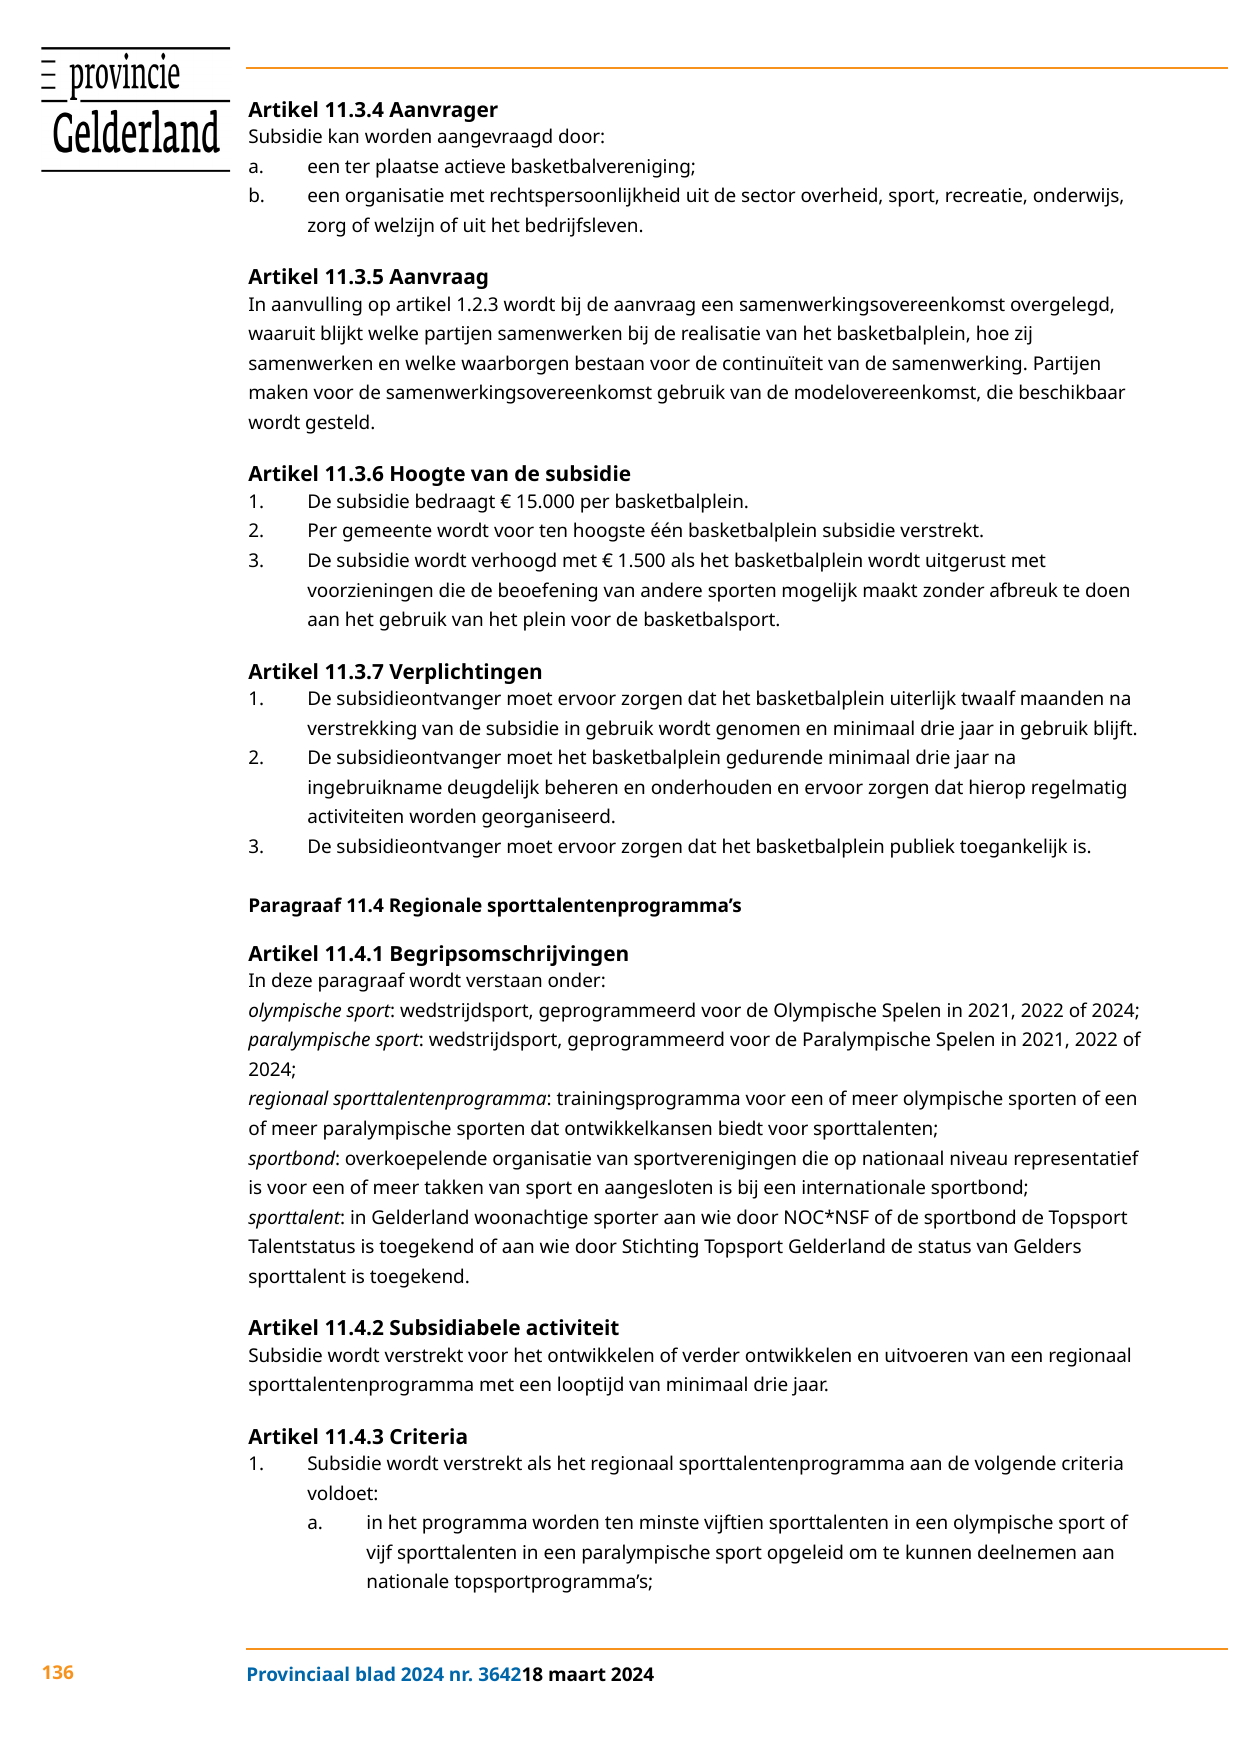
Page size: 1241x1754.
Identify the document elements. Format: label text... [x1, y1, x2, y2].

text Artikel 11.4.3 Criteria [248, 1422, 1152, 1450]
text regionaal sporttalentenprogramma: trainingsprogramma voor een of meer olympische sporten of een of meer paralympische sporten dat ontwikkelkansen biedt voor sporttalenten; [248, 1086, 1152, 1141]
list De subsidieontvanger moet het basketbalplein gedurende minimaal drie jaar na ingebruikname deugdelijk beheren en onderhouden en ervoor zorgen dat hierop regelmatig activiteiten worden georganiseerd. [248, 744, 1152, 829]
text Artikel 11.4.2 Subsidiabele activiteit [248, 1313, 1152, 1342]
list De subsidieontvanger moet ervoor zorgen dat het basketbalplein publiek toegankelijk is. [248, 833, 1152, 859]
text olympische sport: wedstrijdsport, geprogrammeerd voor de Olympische Spelen in 2021, 2022 of 2024; [248, 997, 1152, 1023]
text sportbond: overkoepelende organisatie van sportverenigingen die op nationaal niveau representatief is voor een of meer takken van sport en aangesloten is bij een internationale sportbond; [248, 1145, 1152, 1200]
text In aanvulling op artikel 1.2.3 wordt bij de aanvraag een samenwerkingsovereenkomst overgelegd, waaruit blijkt welke partijen samenwerken bij de realisatie van het basketbalplein, hoe zij samenwerken en welke waarborgen bestaan voor de continuïteit van de samenwerking. Partijen maken voor de samenwerkingsovereenkomst gebruik van de modelovereenkomst, die beschikbaar wordt gesteld. [248, 291, 1152, 435]
text Artikel 11.3.6 Hoogte van de subsidie [248, 459, 1152, 488]
list in het programma worden ten minste vijftien sporttalenten in een olympische sport of vijf sporttalenten in een paralympische sport opgeleid om te kunnen deelnemen aan nationale topsportprogramma’s; [307, 1509, 1152, 1594]
text Artikel 11.4.1 Begripsomschrijvingen [248, 939, 1152, 967]
list een ter plaatse actieve basketbalvereniging; [248, 153, 1152, 178]
text Subsidie wordt verstrekt voor het ontwikkelen of verder ontwikkelen en uitvoeren van een regionaal sporttalentenprogramma met een looptijd van minimaal drie jaar. [248, 1342, 1152, 1397]
list Subsidie wordt verstrekt als het regionaal sporttalentenprogramma aan de volgende criteria voldoet: [248, 1450, 1152, 1506]
list Per gemeente wordt voor ten hoogste één basketbalplein subsidie verstrekt. [248, 518, 1152, 543]
text In deze paragraaf wordt verstaan onder: [248, 967, 1152, 993]
list De subsidieontvanger moet ervoor zorgen dat het basketbalplein uiterlijk twaalf maanden na verstrekking van de subsidie in gebruik wordt genomen en minimaal drie jaar in gebruik blijft. [248, 685, 1152, 741]
list De subsidie wordt verhoogd met € 1.500 als het basketbalplein wordt uitgerust met voorzieningen die de beoefening van andere sporten mogelijk maakt zonder afbreuk te doen aan het gebruik van het plein voor de basketbalsport. [248, 547, 1152, 632]
text Artikel 11.3.7 Verplichtingen [248, 657, 1152, 685]
text sporttalent: in Gelderland woonachtige sporter aan wie door NOC*NSF of de sportbond de Topsport Talentstatus is toegekend of aan wie door Stichting Topsport Gelderland de status van Gelders sporttalent is toegekend. [248, 1204, 1152, 1289]
text Paragraaf 11.4 Regionale sporttalentenprogramma’s [248, 892, 1152, 918]
text paralympische sport: wedstrijdsport, geprogrammeerd voor de Paralympische Spelen in 2021, 2022 of 2024; [248, 1026, 1152, 1082]
text Subsidie kan worden aangevraagd door: [248, 123, 1152, 149]
text Artikel 11.3.5 Aanvraag [248, 262, 1152, 291]
text Artikel 11.3.4 Aanvrager [248, 95, 1152, 123]
list een organisatie met rechtspersoonlijkheid uit de sector overheid, sport, recreatie, onderwijs, zorg of welzijn of uit het bedrijfsleven. [248, 182, 1152, 238]
list De subsidie bedraagt € 15.000 per basketbalplein. [248, 488, 1152, 514]
picture [41, 47, 231, 172]
